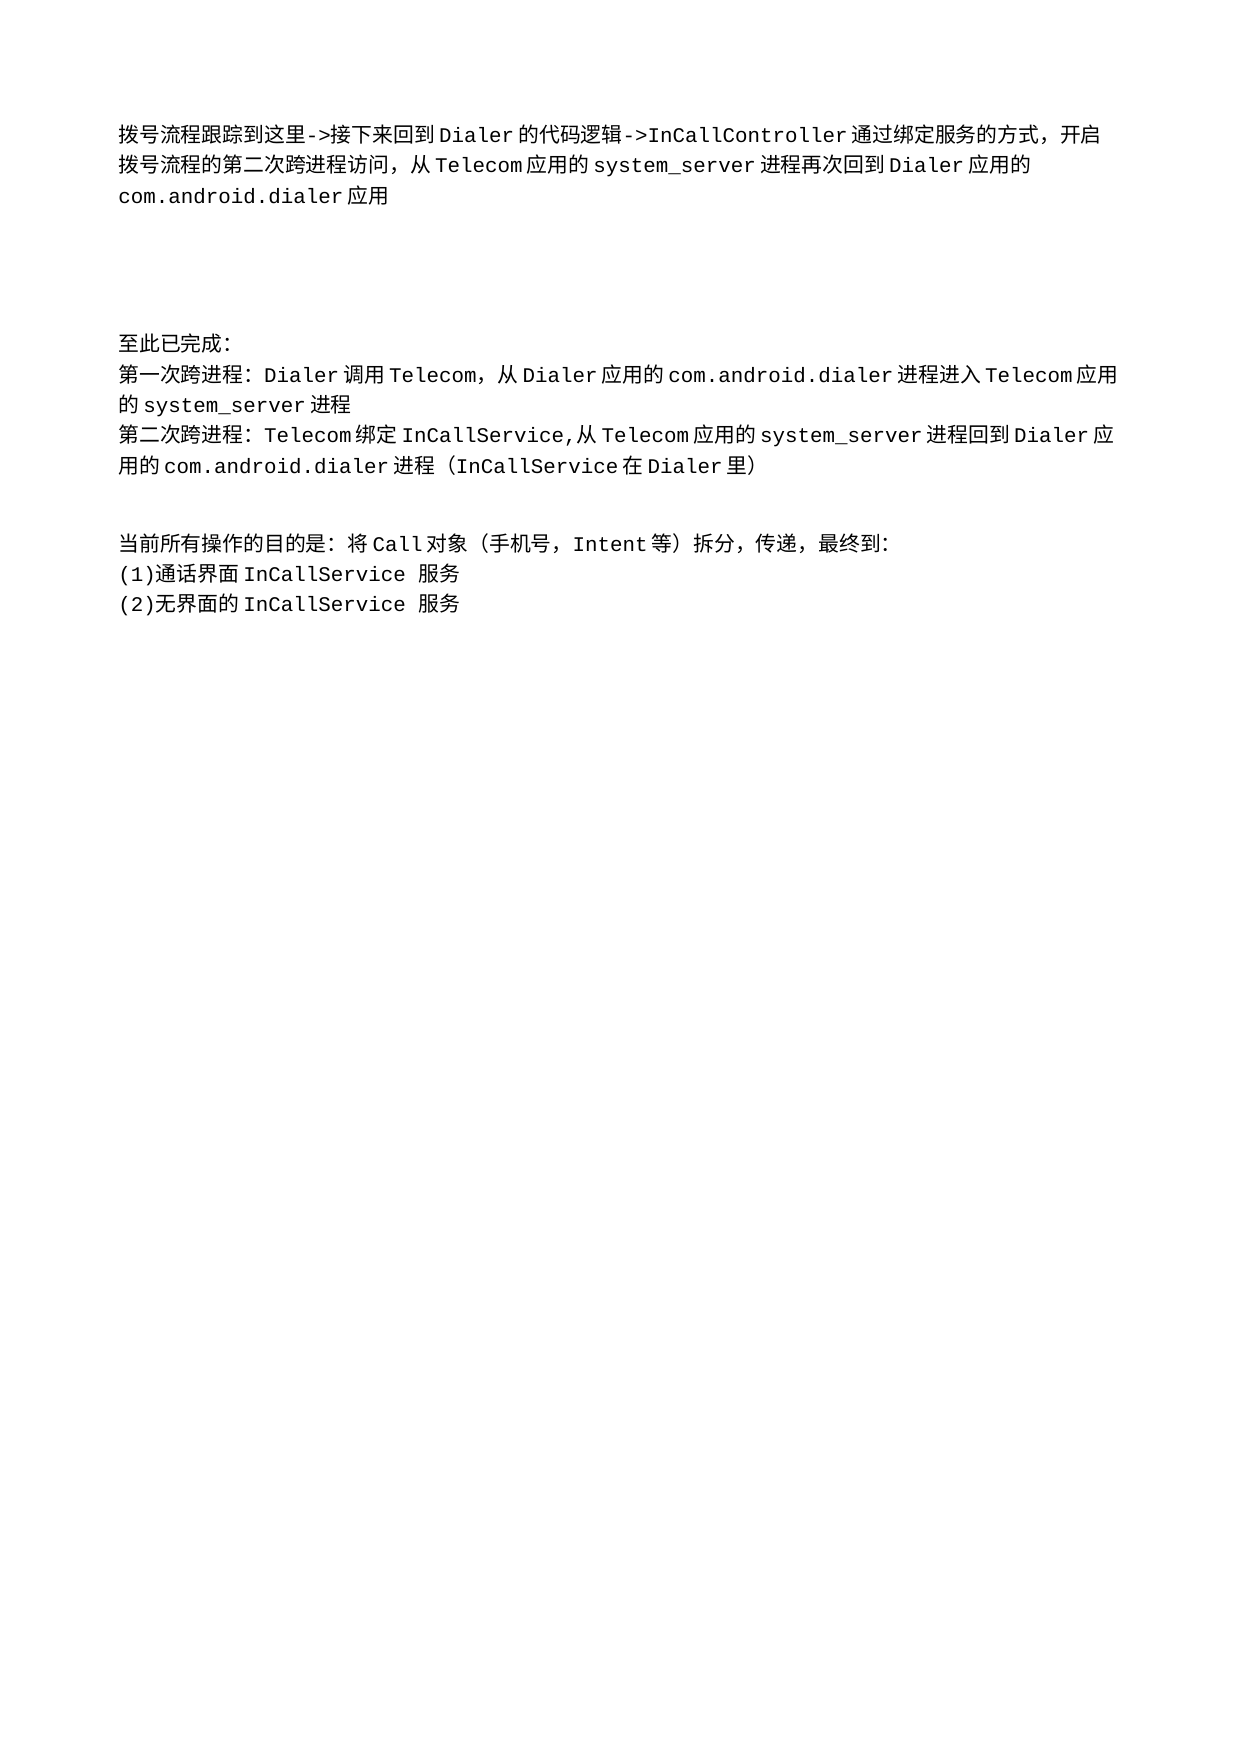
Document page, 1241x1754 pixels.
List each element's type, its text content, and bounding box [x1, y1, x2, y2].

text 当前所有操作的目的是：将Call对象（手机号，Intent等）拆分，传递，最终到： [118, 527, 1122, 557]
text 至此已完成： [118, 328, 1122, 358]
text 第二次跨进程：Telecom绑定InCallService,从Telecom应用的system_server进程回到Dialer应用的com.android.dialer进程（InCallService在Dialer里） [118, 419, 1122, 479]
text (2)无界面的InCallService 服务 [118, 588, 1122, 618]
text (1)通话界面InCallService 服务 [118, 557, 1122, 588]
text 第一次跨进程：Dialer调用Telecom，从Dialer应用的com.android.dialer进程进入Telecom应用的system_server进程 [118, 358, 1122, 419]
text 拨号流程跟踪到这里->接下来回到Dialer的代码逻辑->InCallController通过绑定服务的方式，开启拨号流程的第二次跨进程访问，从Telecom应用的system_server进程再次回到Dialer应用的com.android.dialer应用 [118, 118, 1122, 209]
